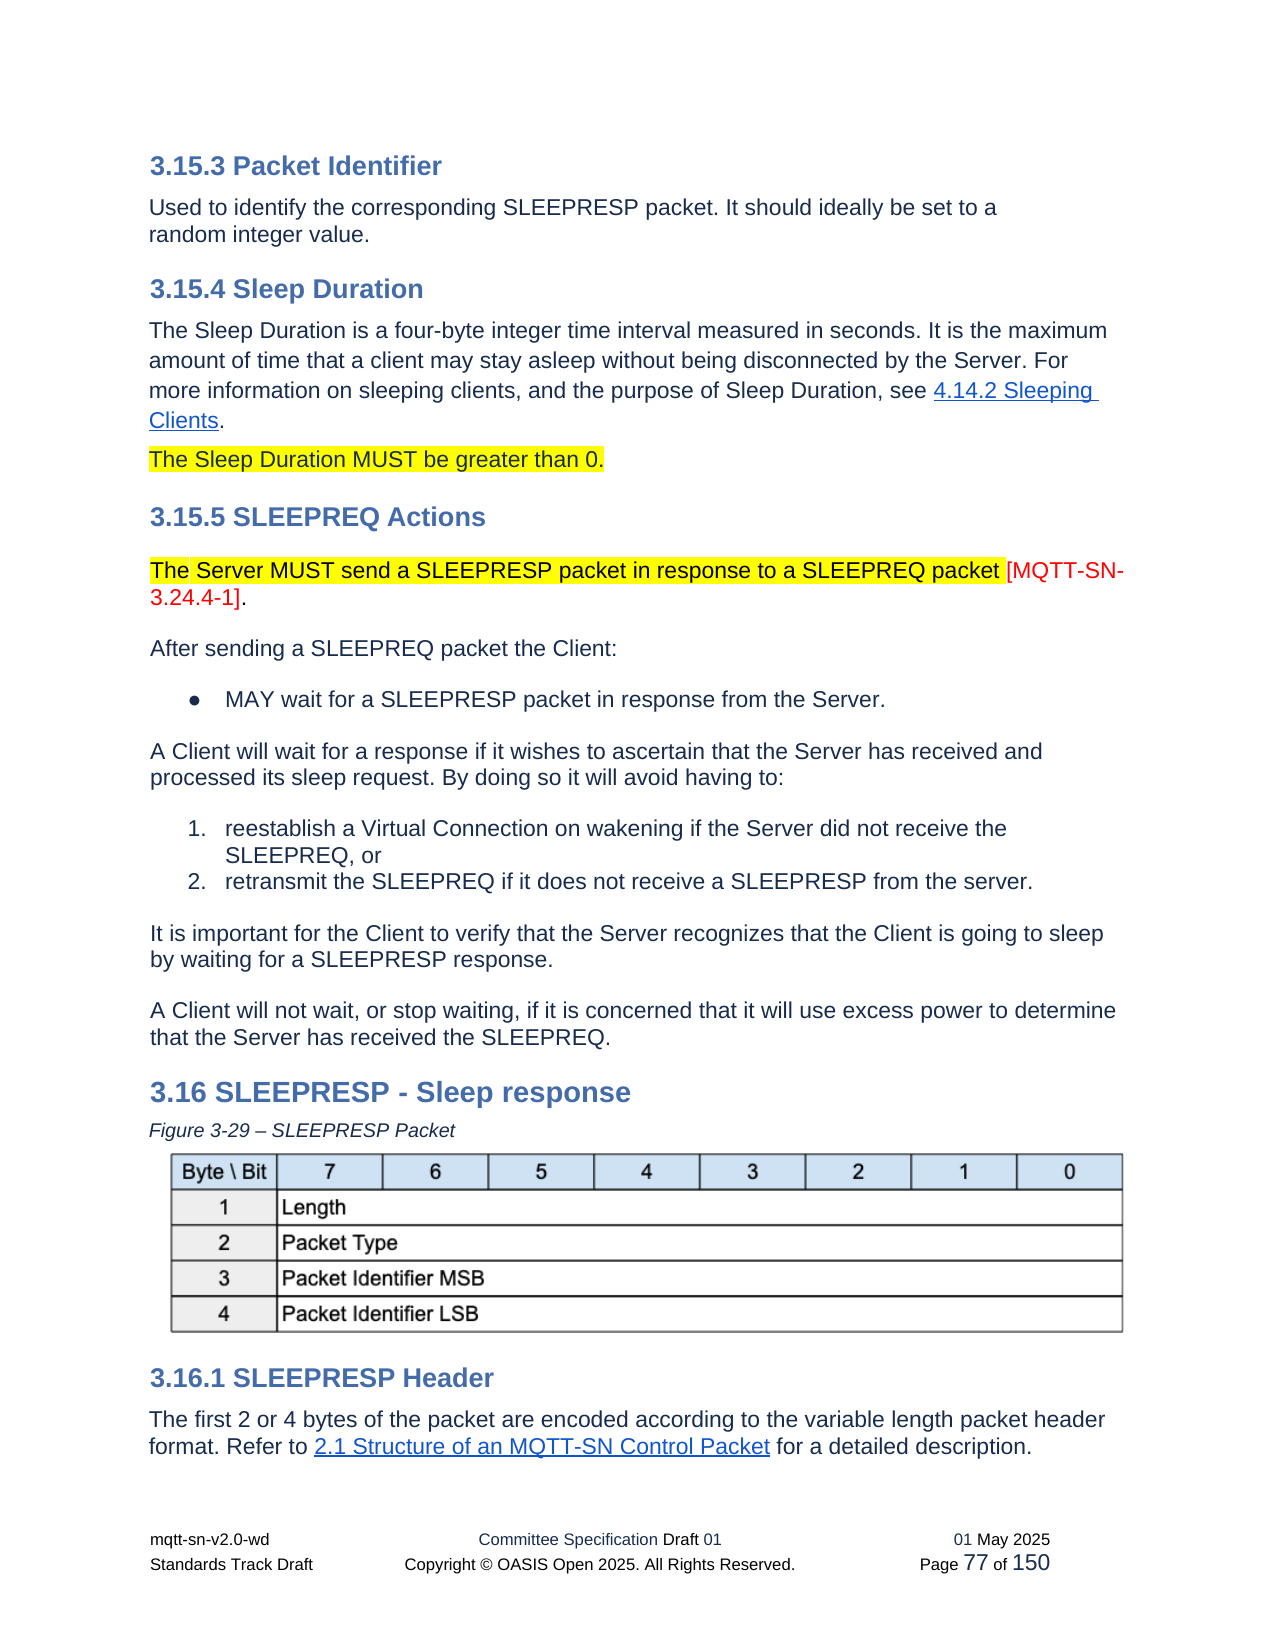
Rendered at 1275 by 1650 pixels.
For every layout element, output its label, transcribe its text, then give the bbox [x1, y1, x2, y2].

text The Server MUST send a SLEEPRESP packet in response to a SLEEPREQ packet [MQTT-SN-3.24.4-1]. [150, 557, 1125, 610]
text The Sleep Duration is a four-byte integer time interval measured in seconds. It is the maximum amount of time that a client may stay asleep without being disconnected by the Server. For more information on sleeping clients, and the purpose of Sleep Duration, see 4.14.2 Sleeping Clients. [148, 317, 1124, 434]
text After sending a SLEEPREQ packet the Client: [150, 635, 1125, 661]
text Figure 3-29 – SLEEPRESP Packet [148, 1119, 1124, 1142]
text Used to identify the corresponding SLEEPRESP packet. It should ideally be set to a random integer value. [148, 194, 1022, 247]
subtitle 3.15.5 SLEEPREQ Actions [150, 501, 1124, 532]
subtitle 3.16.1 SLEEPRESP Header [150, 1362, 1124, 1393]
subtitle 3.15.3 Packet Identifier [150, 150, 1124, 181]
picture [148, 1153, 1124, 1333]
text It is important for the Client to verify that the Server recognizes that the Client is going to sleep by waiting for a SLEEPRESP response. [150, 919, 1125, 972]
text The first 2 or 4 bytes of the packet are encoded according to the variable length packet header format. Refer to 2.1 Structure of an MQTT-SN Control Packet for a detailed description. [148, 1406, 1124, 1459]
subtitle 3.15.4 Sleep Duration [150, 273, 1124, 304]
list reestablish a Virtual Connection on wakening if the Server did not receive the SLEEPREQ, or [187, 815, 1125, 868]
text A Client will wait for a response if it wishes to ascertain that the Server has received and processed its sleep request. By doing so it will avoid having to: [150, 738, 1125, 790]
list retransmit the SLEEPREQ if it does not receive a SLEEPRESP from the server. [187, 868, 1125, 894]
subtitle 3.16 SLEEPRESP - Sleep response [150, 1075, 1124, 1108]
list MAY wait for a SLEEPRESP packet in response from the Server. [187, 686, 1125, 713]
text A Client will not wait, or stop waiting, if it is concerned that it will use excess power to determine that the Server has received the SLEEPREQ. [150, 997, 1125, 1050]
text The Sleep Duration MUST be greater than 0. [148, 446, 1124, 472]
